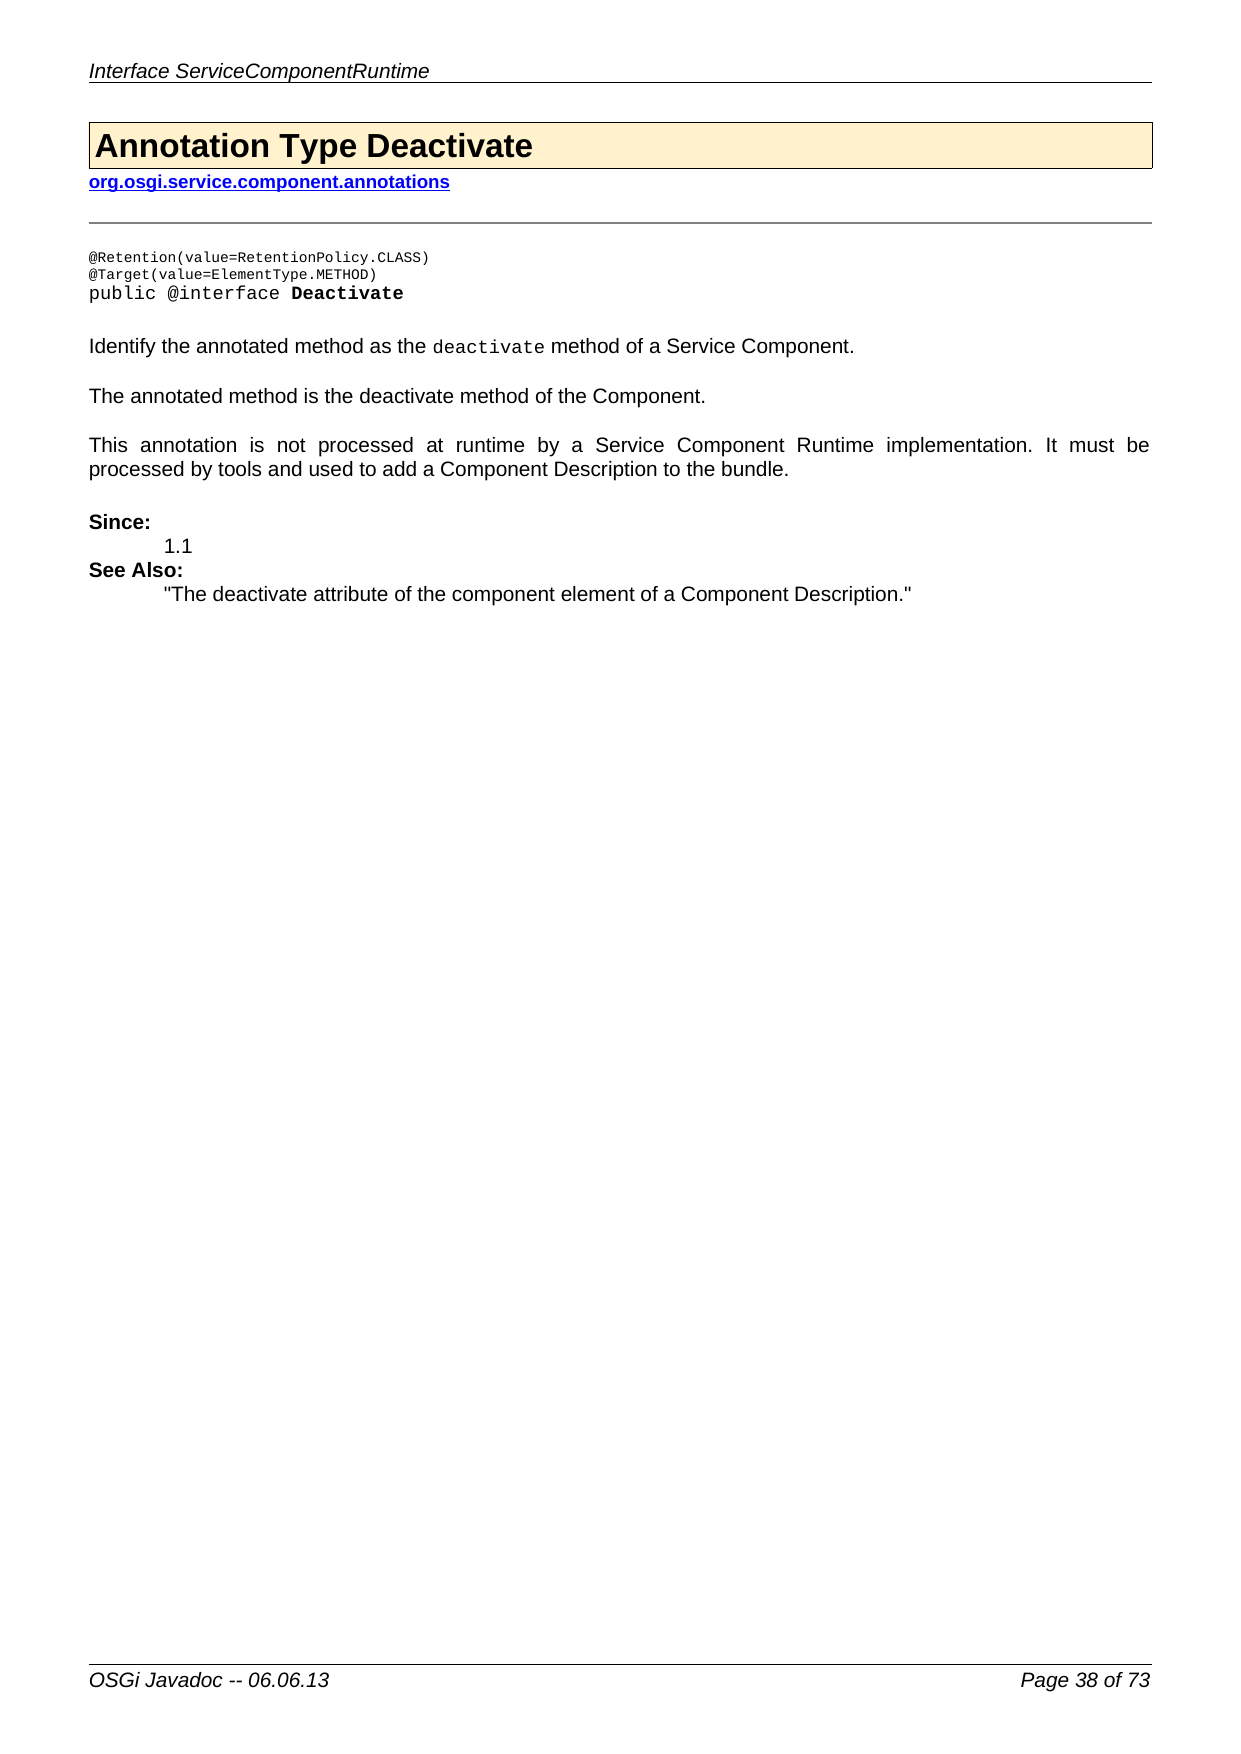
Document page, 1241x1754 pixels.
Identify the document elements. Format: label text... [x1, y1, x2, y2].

text See Also: [88, 558, 1152, 582]
text Identify the annotated method as the deactivate method of a Service Component. [88, 334, 1152, 359]
text @Retention(value=RetentionPolicy.CLASS) @Target(value=ElementType.METHOD) public @interface Deactivate [88, 250, 1152, 305]
text "The deactivate attribute of the component element of a Component Description." [163, 582, 1152, 606]
text 1.1 [163, 534, 1152, 558]
text org.osgi.service.component.annotations [88, 171, 1152, 193]
subtitle Annotation Type Deactivate [90, 123, 1152, 168]
text Since: [88, 510, 1152, 534]
text This annotation is not processed at runtime by a Service Component Runtime implementation. It must be processed by tools and used to add a Component Description to the bundle. [88, 433, 1152, 481]
text The annotated method is the deactivate method of the Component. [88, 384, 1152, 408]
